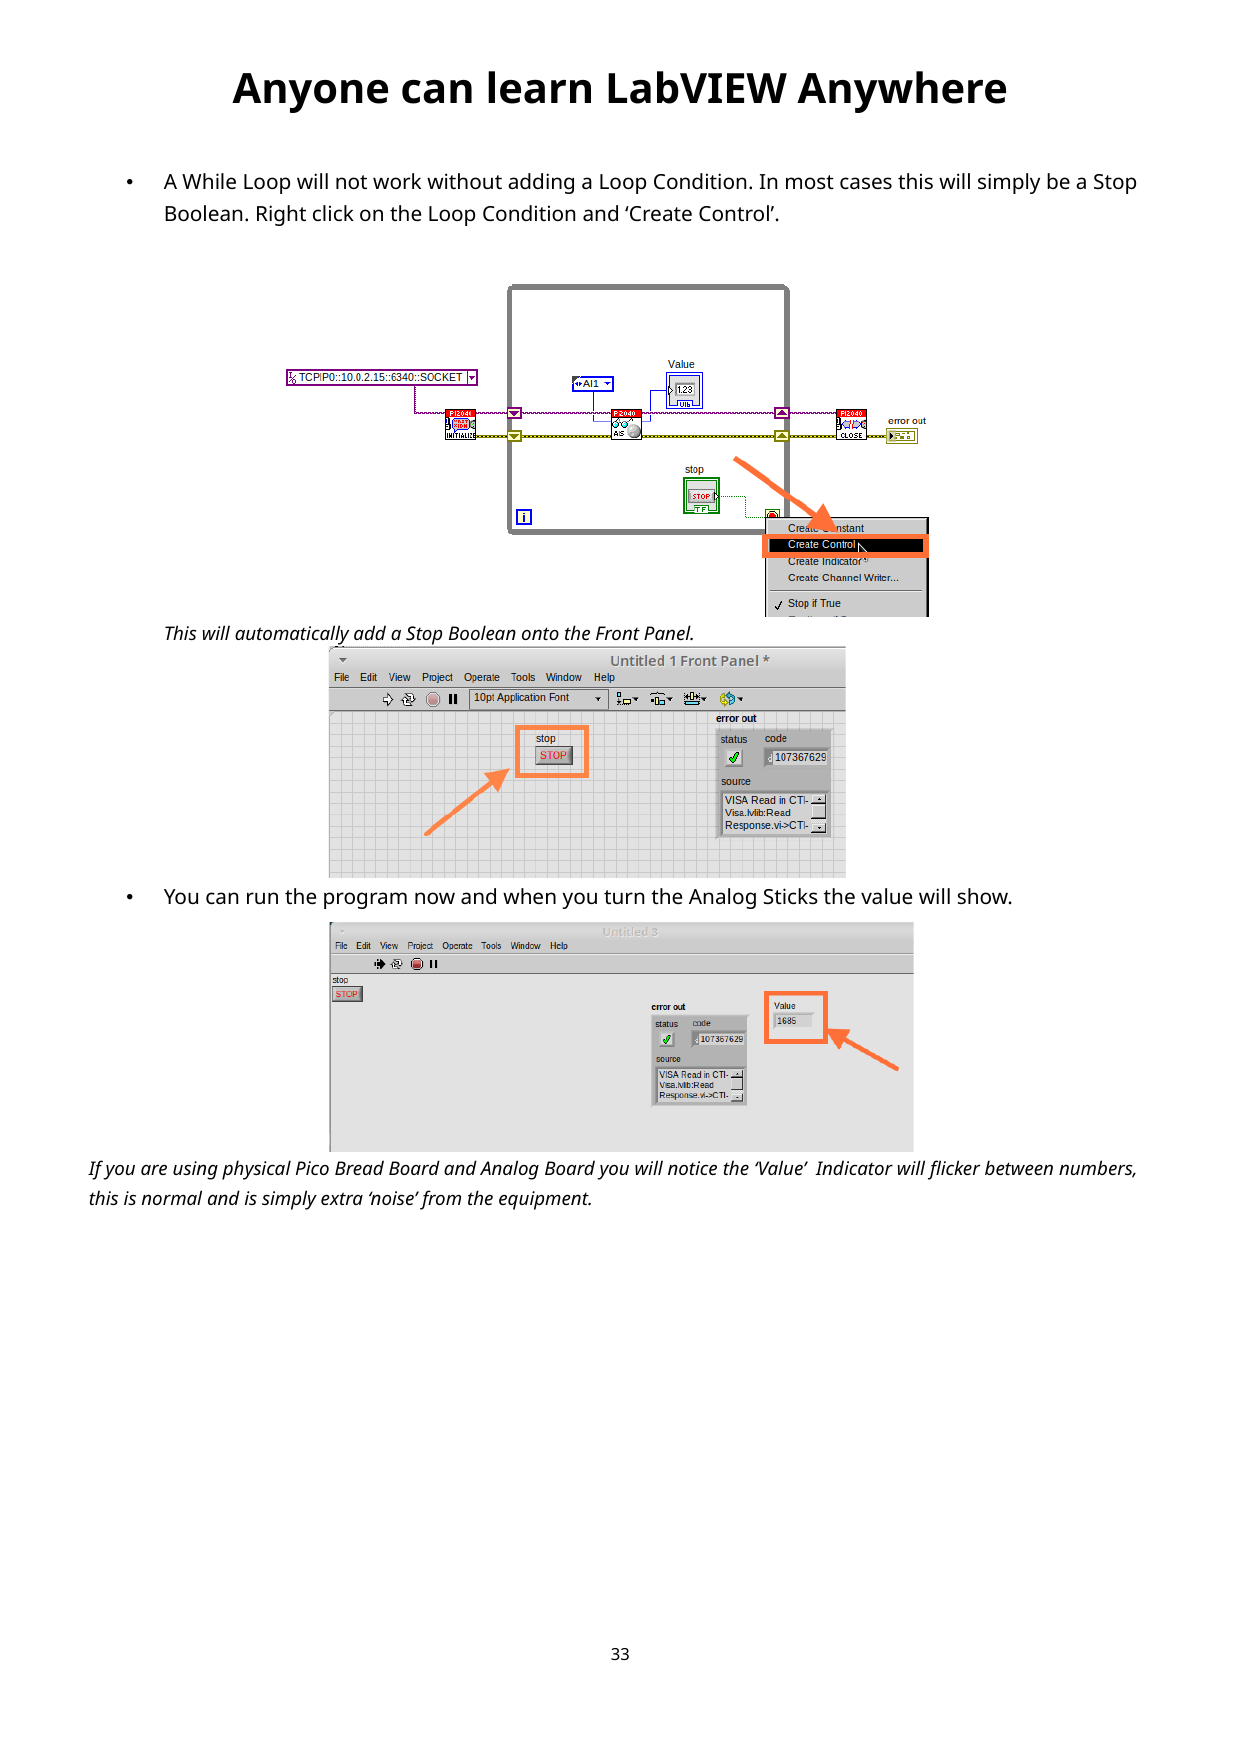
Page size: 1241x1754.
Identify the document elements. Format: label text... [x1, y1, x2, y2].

list You can run the program now and when you turn the Analog Sticks the value will show. [126, 878, 1152, 910]
list A While Loop will not work without adding a Loop Condition. In most cases this will simply be a Stop Boolean. Right click on the Loop Condition and ‘Create Control’. [126, 167, 1152, 228]
list This will automatically add a Stop Boolean onto the Front Panel. [126, 247, 1152, 646]
picture [246, 265, 994, 617]
text If you are using physical Pico Bread Board and Analog Board you will notice the ‘Value’ Indicator will flicker between numbers, this is normal and is simply extra ‘noise’ from the equipment. [88, 929, 1152, 1211]
picture [328, 646, 846, 878]
